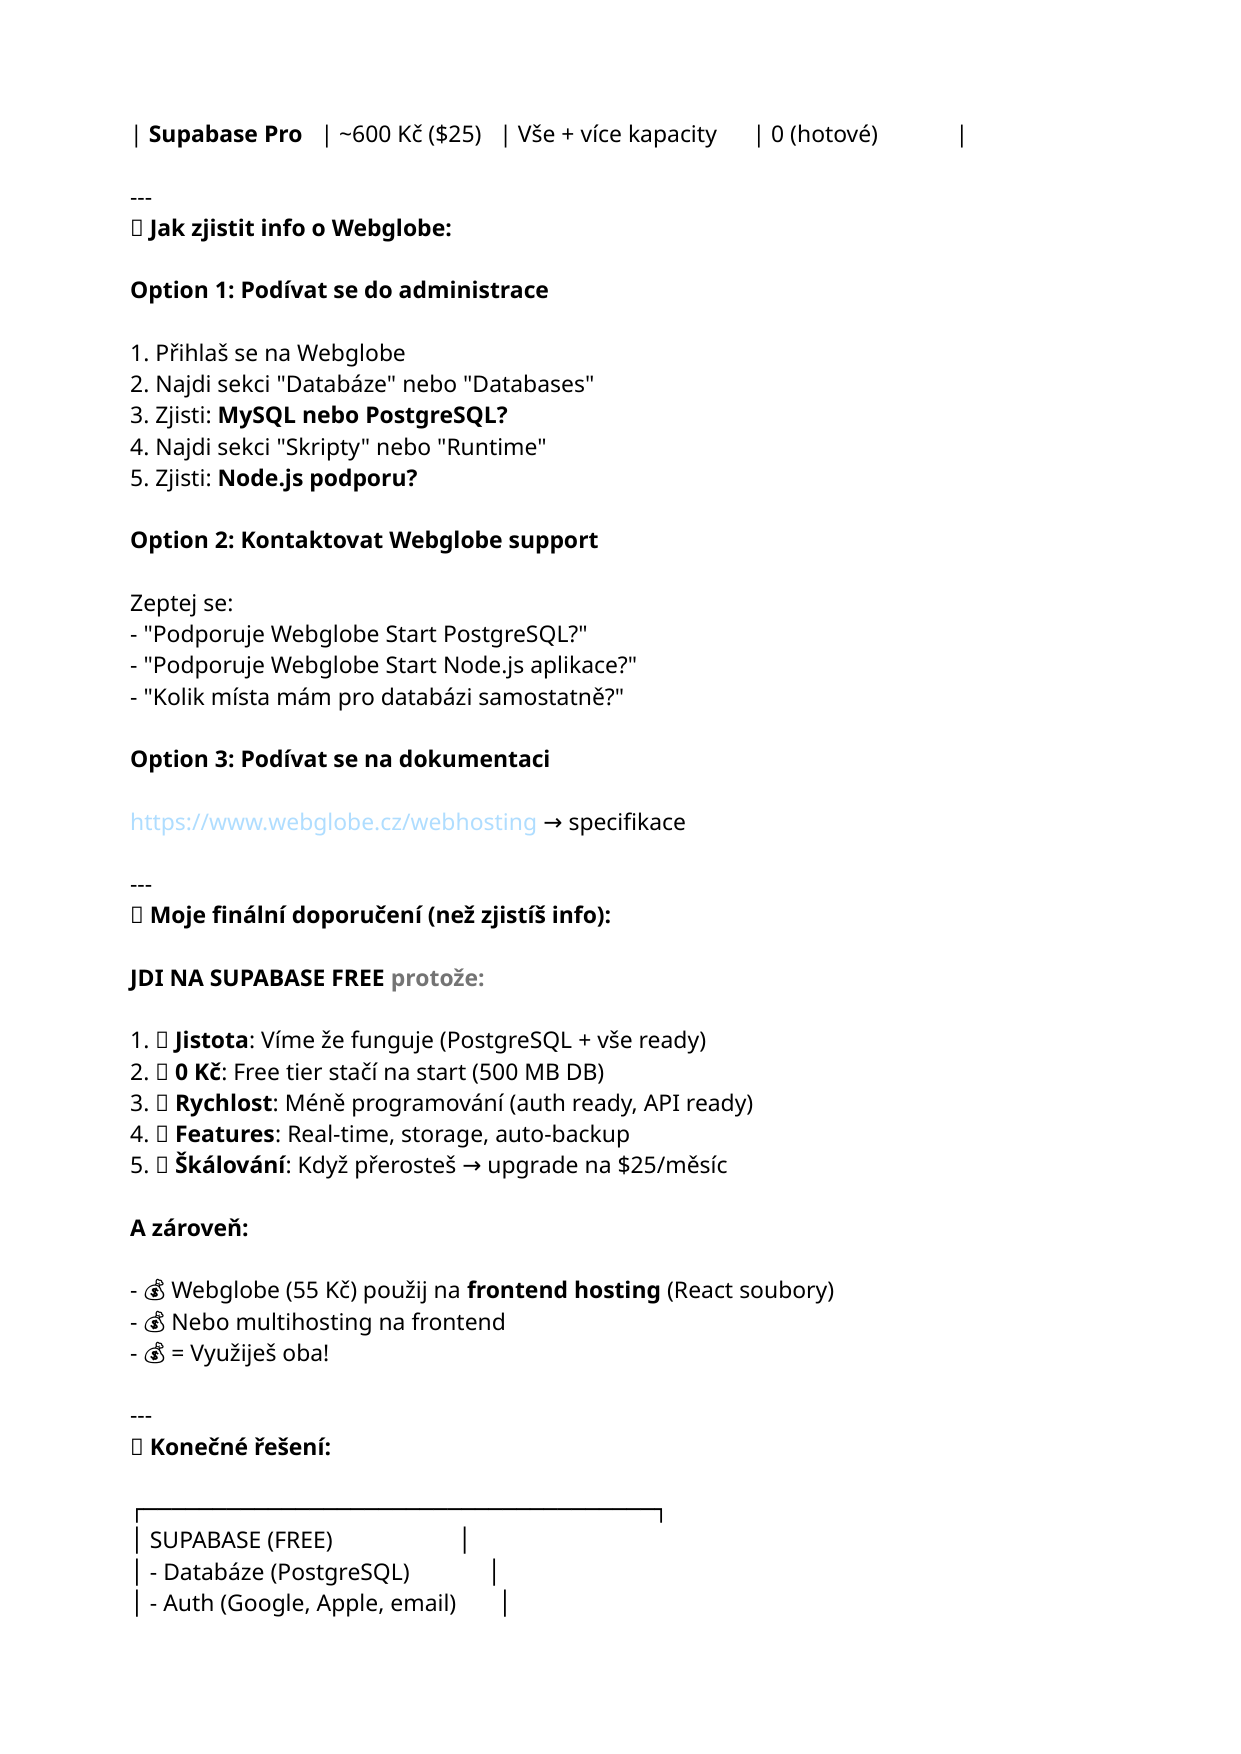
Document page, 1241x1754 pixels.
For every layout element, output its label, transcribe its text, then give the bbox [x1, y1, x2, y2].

text │ - Auth (Google, Apple, email) │ [118, 1587, 1122, 1618]
text - "Podporuje Webglobe Start Node.js aplikace?" [118, 649, 1122, 681]
text 2. Najdi sekci "Databáze" nebo "Databases" [118, 368, 1122, 399]
text 5. Zjisti: Node.js podporu? [118, 462, 1122, 493]
text - 💰 Webglobe (55 Kč) použij na frontend hosting (React soubory) [118, 1274, 1122, 1306]
text A zároveň: [118, 1212, 1122, 1243]
text │ - Databáze (PostgreSQL) │ [118, 1556, 1122, 1587]
text 💡 Moje finální doporučení (než zjistíš info): [118, 899, 1122, 931]
text - "Kolik místa mám pro databázi samostatně?" [118, 681, 1122, 712]
text Option 1: Podívat se do administrace [118, 274, 1122, 306]
text 4. ✅ Features: Real-time, storage, auto-backup [118, 1118, 1122, 1149]
text --- [118, 181, 1122, 212]
text - "Podporuje Webglobe Start PostgreSQL?" [118, 618, 1122, 649]
text │ SUPABASE (FREE) │ [118, 1524, 1122, 1556]
text 1. Přihlaš se na Webglobe [118, 337, 1122, 368]
text 2. ✅ 0 Kč: Free tier stačí na start (500 MB DB) [118, 1056, 1122, 1087]
text https://www.webglobe.cz/webhosting → specifikace [118, 806, 1122, 837]
text | Supabase Pro | ~600 Kč ($25) | Vše + více kapacity | 0 (hotové) | [118, 118, 1122, 149]
text 1. ✅ Jistota: Víme že funguje (PostgreSQL + vše ready) [118, 1024, 1122, 1056]
text Zeptej se: [118, 587, 1122, 618]
text 4. Najdi sekci "Skripty" nebo "Runtime" [118, 431, 1122, 462]
text Option 2: Kontaktovat Webglobe support [118, 524, 1122, 556]
text 🎯 Jak zjistit info o Webglobe: [118, 212, 1122, 243]
text 🎯 Konečné řešení: [118, 1431, 1122, 1462]
text - 💰 Nebo multihosting na frontend [118, 1306, 1122, 1337]
text - 💰 = Využiješ oba! [118, 1337, 1122, 1368]
text ┌─────────────────────────────────────┐ [118, 1493, 1122, 1524]
text 5. ✅ Škálování: Když přerosteš → upgrade na $25/měsíc [118, 1149, 1122, 1181]
text Option 3: Podívat se na dokumentaci [118, 743, 1122, 774]
text 3. ✅ Rychlost: Méně programování (auth ready, API ready) [118, 1087, 1122, 1118]
text 3. Zjisti: MySQL nebo PostgreSQL? [118, 399, 1122, 431]
text --- [118, 868, 1122, 899]
text JDI NA SUPABASE FREE protože: [118, 962, 1122, 993]
text --- [118, 1399, 1122, 1431]
